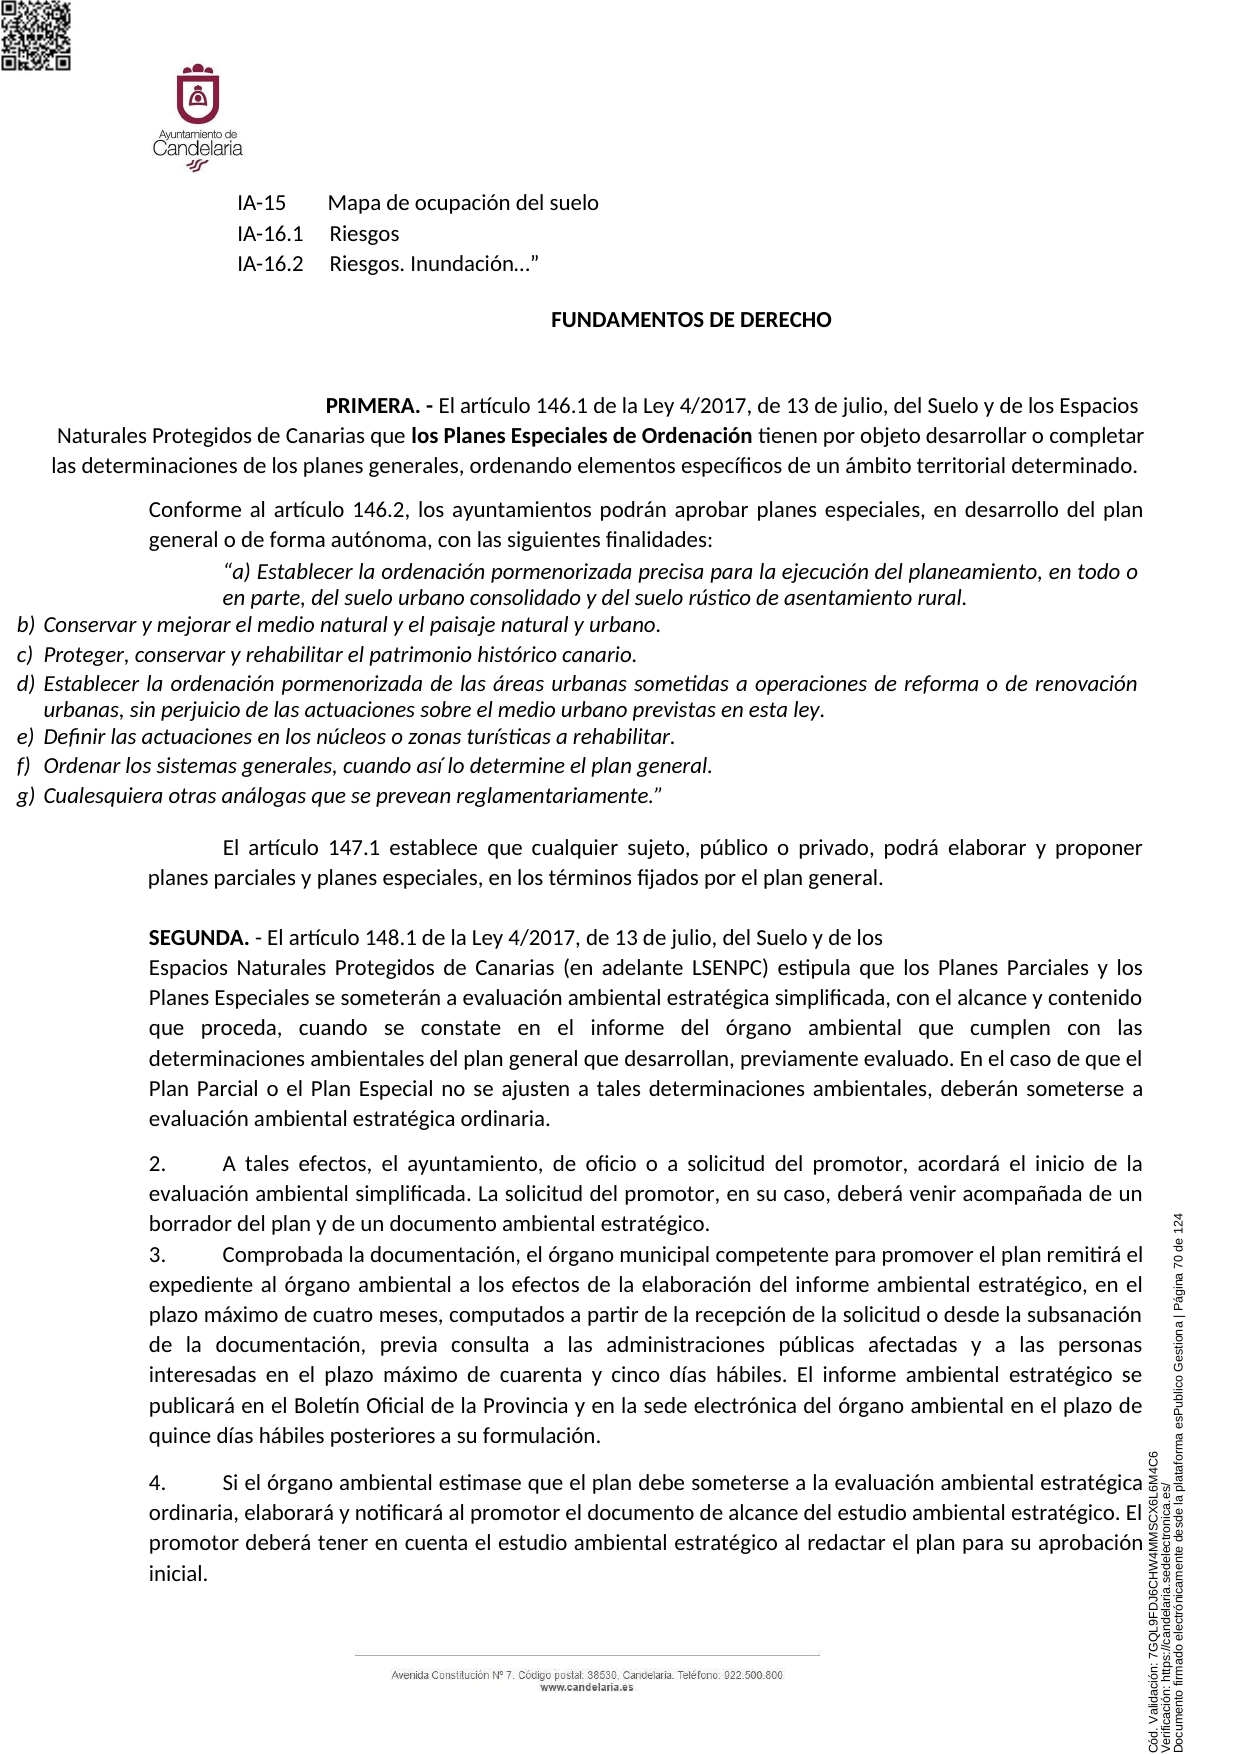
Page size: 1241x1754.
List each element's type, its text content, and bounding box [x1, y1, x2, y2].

list Ordenar los sistemas generales, cuando así lo determine el plan general. [17, 753, 1142, 779]
text SEGUNDA. - El artículo 148.1 de la Ley 4/2017, de 13 de julio, del Suelo y de los [149, 923, 1145, 951]
list Si el órgano ambiental estimase que el plan debe someterse a la evaluación ambiental estratégica ordinaria, elaborará y notificará al promotor el documento de alcance del estudio ambiental estratégico. El promotor deberá tener en cuenta el estudio ambiental estratégico al redactar el plan para su aprobación inicial. [149, 1468, 1145, 1587]
text PRIMERA. - El artículo 146.1 de la Ley 4/2017, de 13 de julio, del Suelo y de los Espacios [44, 391, 1145, 419]
list Proteger, conservar y rehabilitar el patrimonio histórico canario. [17, 641, 1142, 667]
text IA-15 Mapa de ocupación del suelo [237, 188, 1145, 216]
list Comprobada la documentación, el órgano municipal competente para promover el plan remitirá el expediente al órgano ambiental a los efectos de la elaboración del informe ambiental estratégico, en el plazo máximo de cuatro meses, computados a partir de la recepción de la solicitud o desde la subsanación de la documentación, previa consulta a las administraciones públicas afectadas y a las personas interesadas en el plazo máximo de cuarenta y cinco días hábiles. El informe ambiental estratégico se publicará en el Boletín Oficial de la Provincia y en la sede electrónica del órgano ambiental en el plazo de quince días hábiles posteriores a su formulación. [149, 1240, 1145, 1449]
list Definir las actuaciones en los núcleos o zonas turísticas a rehabilitar. [17, 724, 1142, 750]
text “a) Establecer la ordenación pormenorizada precisa para la ejecución del planeamiento, en todo o en parte, del suelo urbano consolidado y del suelo rústico de asentamiento rural. [222, 559, 1142, 611]
text El artículo 147.1 establece que cualquier sujeto, público o privado, podrá elaborar y proponer planes parciales y planes especiales, en los términos fijados por el plan general. [148, 833, 1145, 891]
text IA-16.1 Riesgos [237, 219, 1145, 247]
text Conforme al artículo 146.2, los ayuntamientos podrán aprobar planes especiales, en desarrollo del plan general o de forma autónoma, con las siguientes finalidades: [149, 495, 1145, 553]
list Establecer la ordenación pormenorizada de las áreas urbanas sometidas a operaciones de reforma o de renovación urbanas, sin perjuicio de las actuaciones sobre el medio urbano previstas en esta ley. [17, 671, 1142, 723]
subtitle FUNDAMENTOS DE DERECHO [243, 305, 1145, 333]
list Cualesquiera otras análogas que se prevean reglamentariamente.” [17, 782, 1142, 809]
list Conservar y mejorar el medio natural y el paisaje natural y urbano. [17, 612, 1142, 638]
text Espacios Naturales Protegidos de Canarias (en adelante LSENPC) estipula que los Planes Parciales y los Planes Especiales se someterán a evaluación ambiental estratégica simplificada, con el alcance y contenido que proceda, cuando se constate en el informe del órgano ambiental que cumplen con las determinaciones ambientales del plan general que desarrollan, previamente evaluado. En el caso de que el Plan Parcial o el Plan Especial no se ajusten a tales determinaciones ambientales, deberán someterse a evaluación ambiental estratégica ordinaria. [149, 953, 1145, 1132]
list A tales efectos, el ayuntamiento, de oficio o a solicitud del promotor, acordará el inicio de la evaluación ambiental simplificada. La solicitud del promotor, en su caso, deberá venir acompañada de un borrador del plan y de un documento ambiental estratégico. [149, 1149, 1145, 1237]
text IA-16.2 Riesgos. Inundación…” [237, 249, 1145, 277]
text Naturales Protegidos de Canarias que los Planes Especiales de Ordenación tienen por objeto desarrollar o completar las determinaciones de los planes generales, ordenando elementos específicos de un ámbito territorial determinado. [44, 421, 1145, 479]
